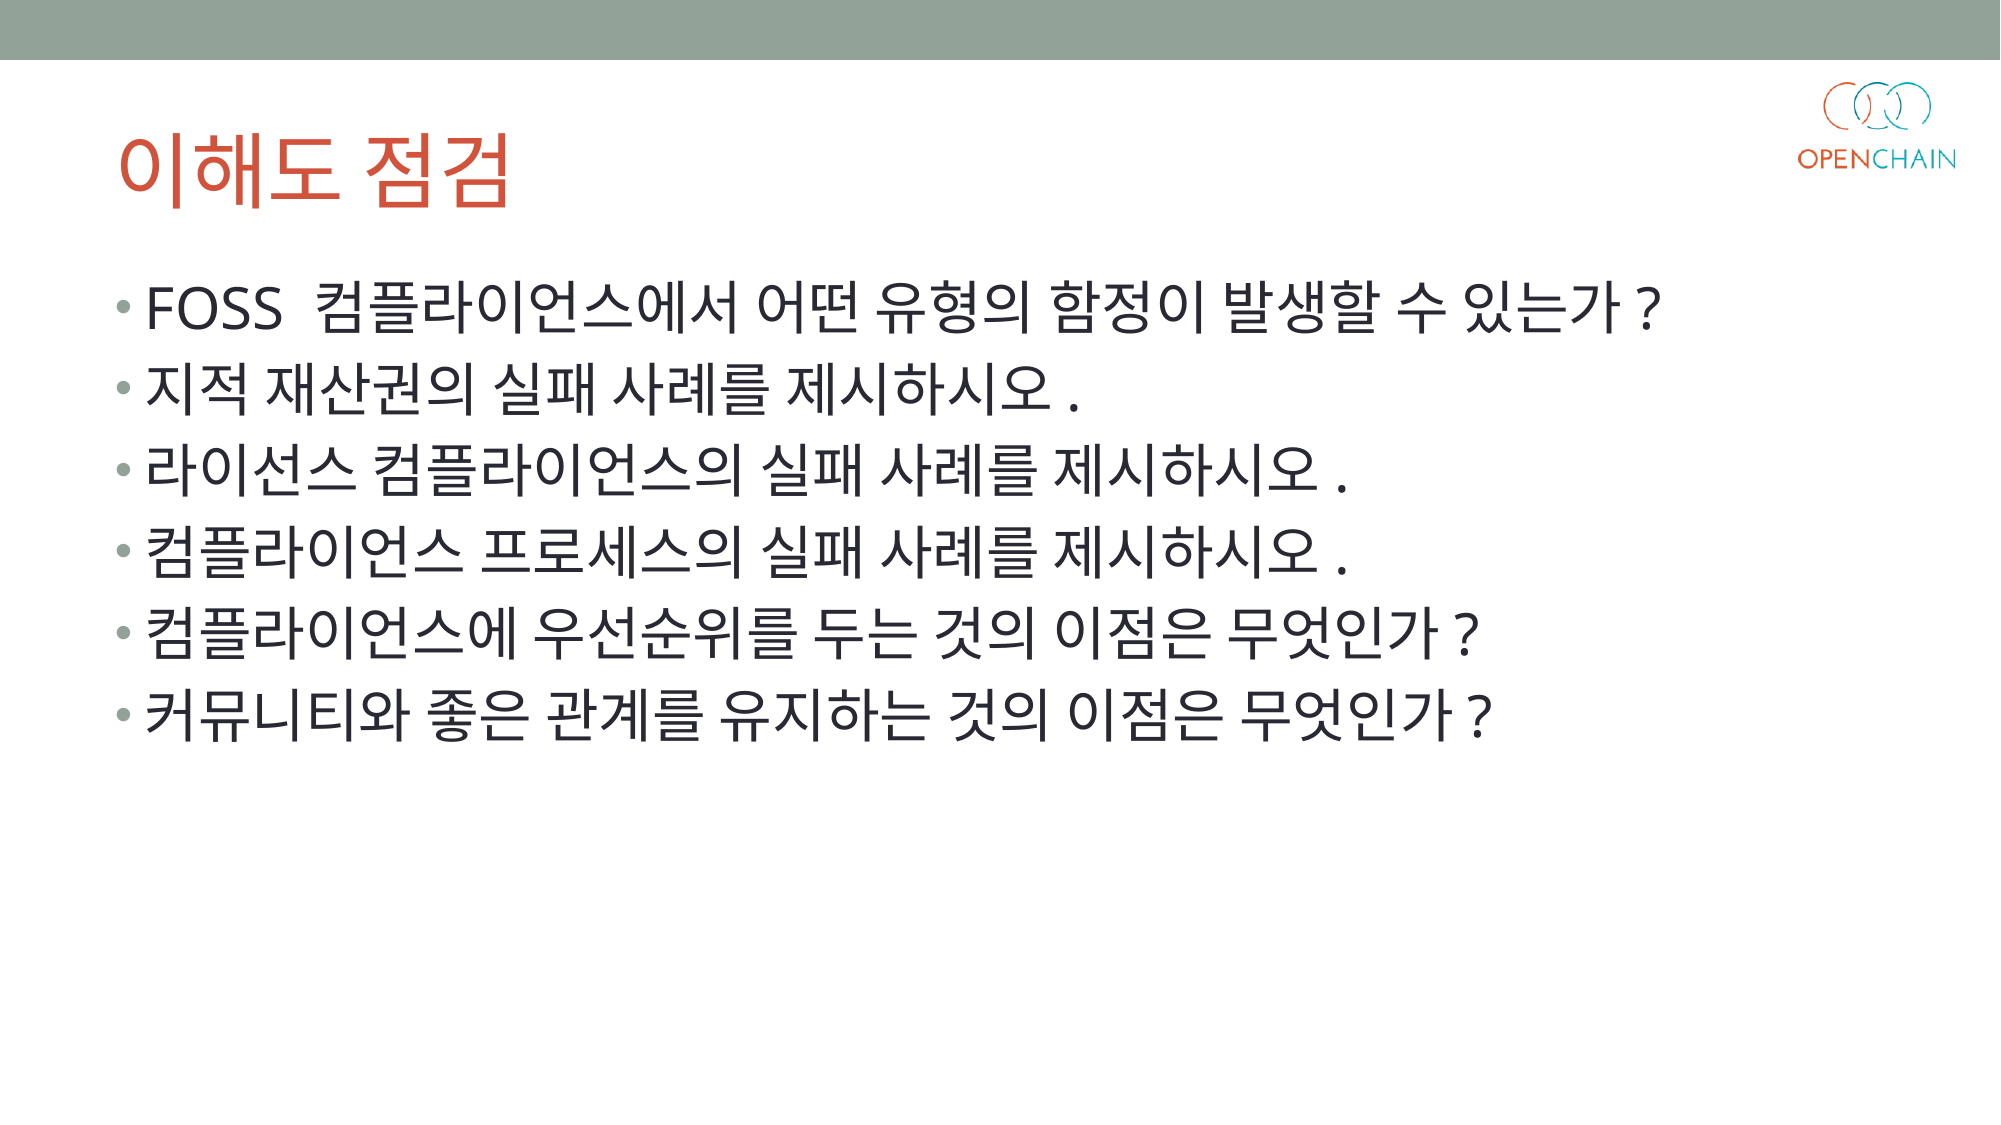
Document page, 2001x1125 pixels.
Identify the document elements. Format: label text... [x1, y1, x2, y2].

title 이해도 점검 [99, 87, 1900, 251]
list FOSS 컴플라이언스에서 어떤 유형의 함정이 발생할 수 있는가? 지적 재산권의 실패 사례를 제시하시오. 라이선스 컴플라이언스의 실패 사례를 제시하시오. 컴플라이언스 프로세스의 실패 사례를 제시하시오. 컴플라이언스에 우선순위를 두는 것의 이점은 무엇인가? 커뮤니티와 좋은 관계를 유지하는 것의 이점은 무엇인가? [99, 263, 1900, 1064]
